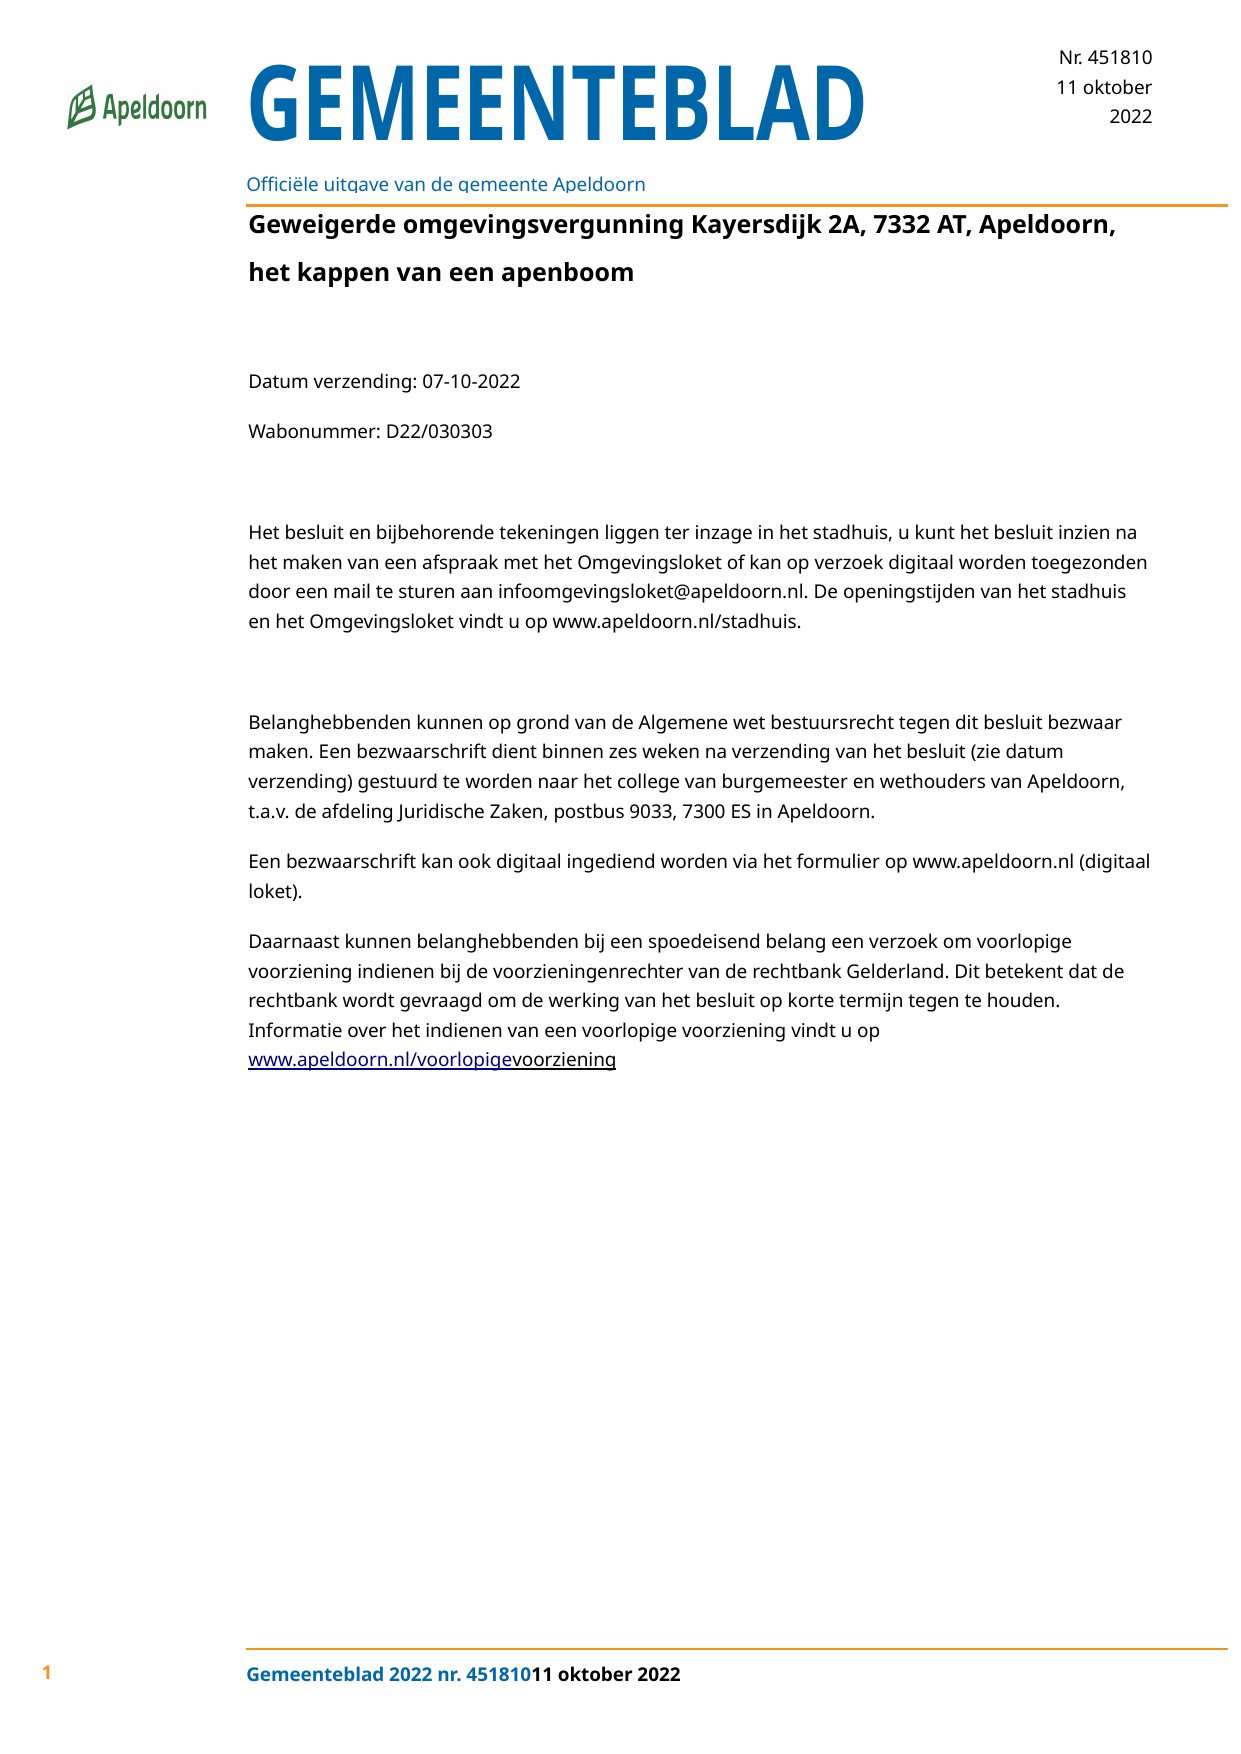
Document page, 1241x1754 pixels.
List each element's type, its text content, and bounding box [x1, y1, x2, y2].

text Een bezwaarschrift kan ook digitaal ingediend worden via het formulier op www.apeldoorn.nl (digitaal loket). [248, 848, 1152, 904]
text Geweigerde omgevingsvergunning Kayersdijk 2A, 7332 AT, Apeldoorn, het kappen van een apenboom [248, 207, 1152, 288]
text Daarnaast kunnen belanghebbenden bij een spoedeisend belang een verzoek om voorlopige voorziening indienen bij de voorzieningenrechter van de rechtbank Gelderland. Dit betekent dat de rechtbank wordt gevraagd om de werking van het besluit op korte termijn tegen te houden. Informatie over het indienen van een voorlopige voorziening vindt u op www.apeldoorn.nl/voorlopigevoorziening [248, 928, 1152, 1072]
text Het besluit en bijbehorende tekeningen liggen ter inzage in het stadhuis, u kunt het besluit inzien na het maken van een afspraak met het Omgevingsloket of kan op verzoek digitaal worden toegezonden door een mail te sturen aan infoomgevingsloket@apeldoorn.nl. De openingstijden van het stadhuis en het Omgevingsloket vindt u op www.apeldoorn.nl/stadhuis. [248, 519, 1152, 634]
picture [41, 47, 231, 172]
text Datum verzending: 07-10-2022 [248, 368, 1152, 394]
text Wabonummer: D22/030303 [248, 419, 1152, 444]
text Belanghebbenden kunnen op grond van de Algemene wet bestuursrecht tegen dit besluit bezwaar maken. Een bezwaarschrift dient binnen zes weken na verzending van het besluit (zie datum verzending) gestuurd te worden naar het college van burgemeester en wethouders van Apeldoorn, t.a.v. de afdeling Juridische Zaken, postbus 9033, 7300 ES in Apeldoorn. [248, 709, 1152, 824]
